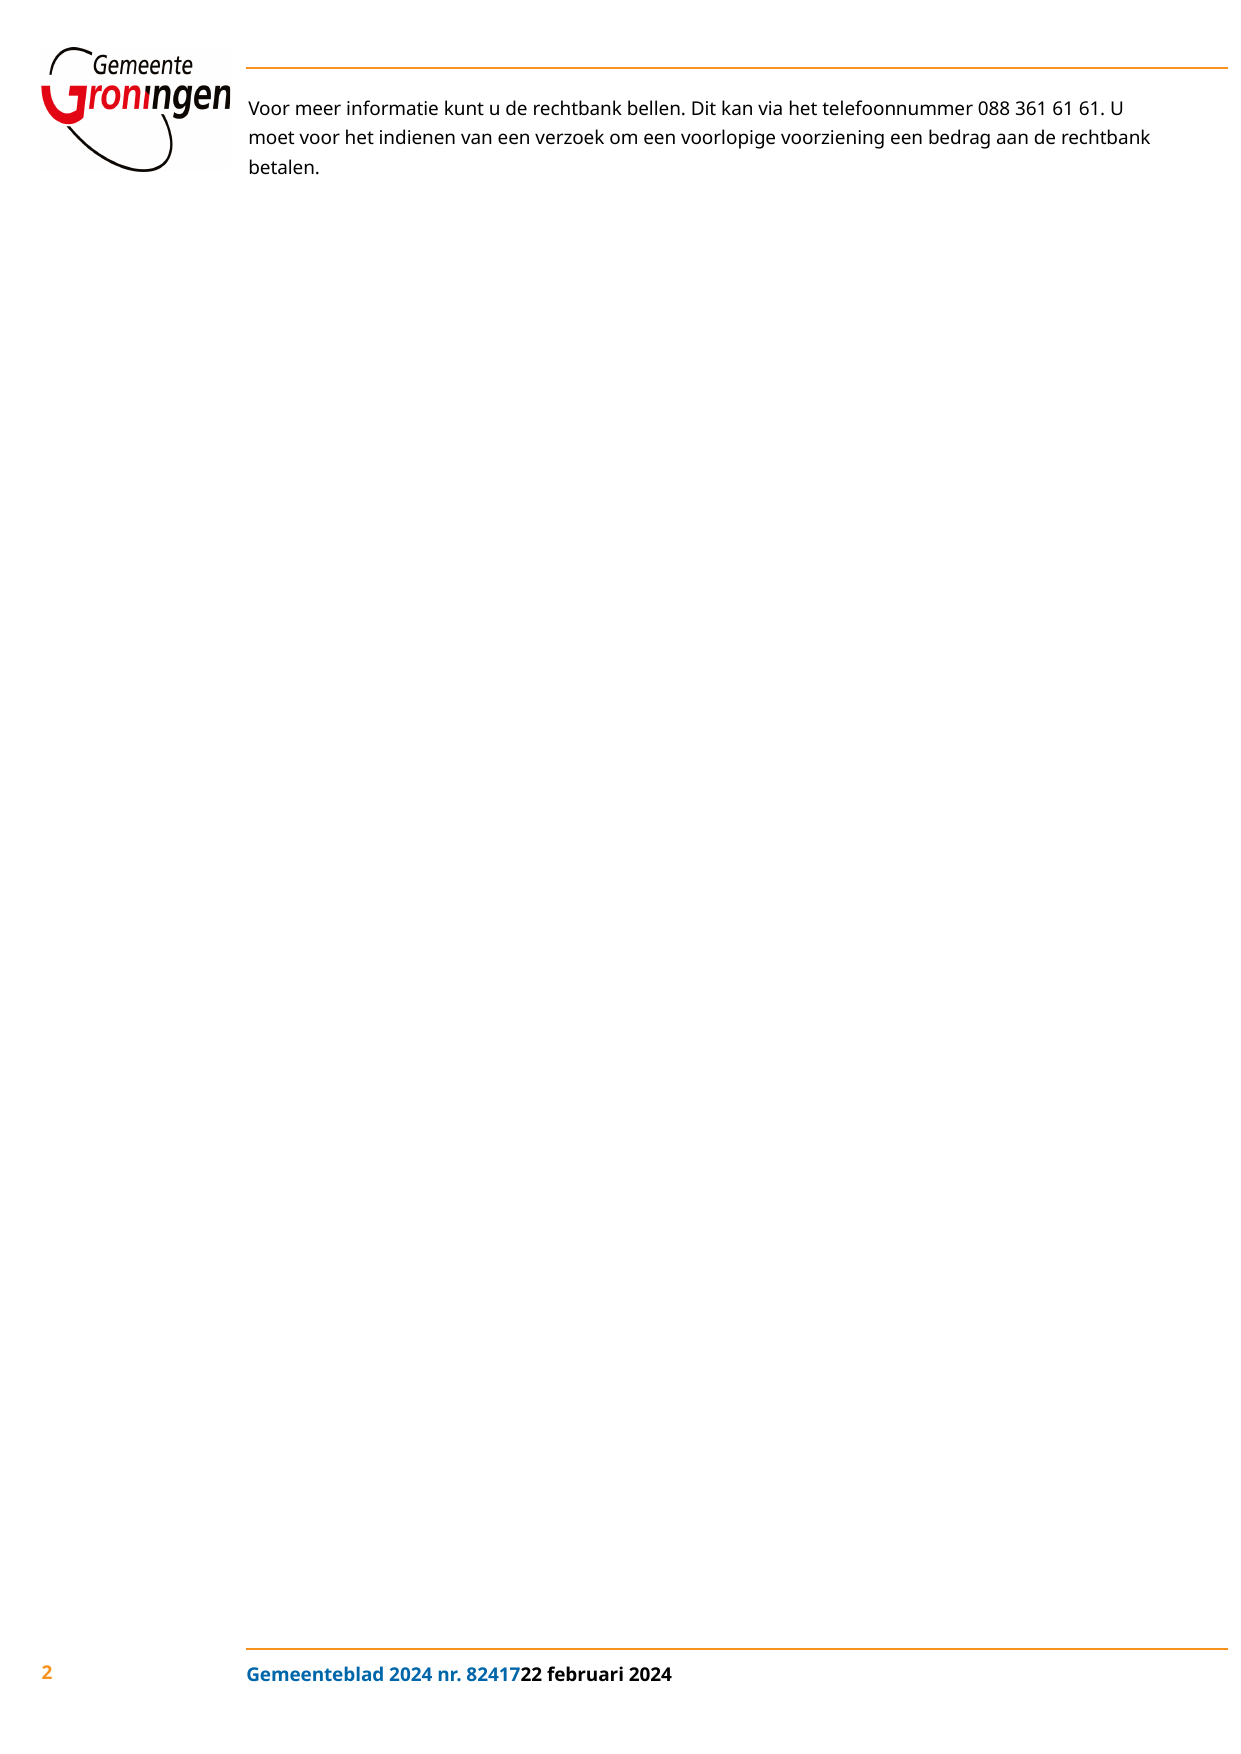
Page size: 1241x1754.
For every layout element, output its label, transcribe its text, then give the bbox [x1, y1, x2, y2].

text Voor meer informatie kunt u de rechtbank bellen. Dit kan via het telefoonnummer 088 361 61 61. U moet voor het indienen van een verzoek om een voorlopige voorziening een bedrag aan de rechtbank betalen. [248, 95, 1152, 180]
picture [41, 47, 231, 172]
